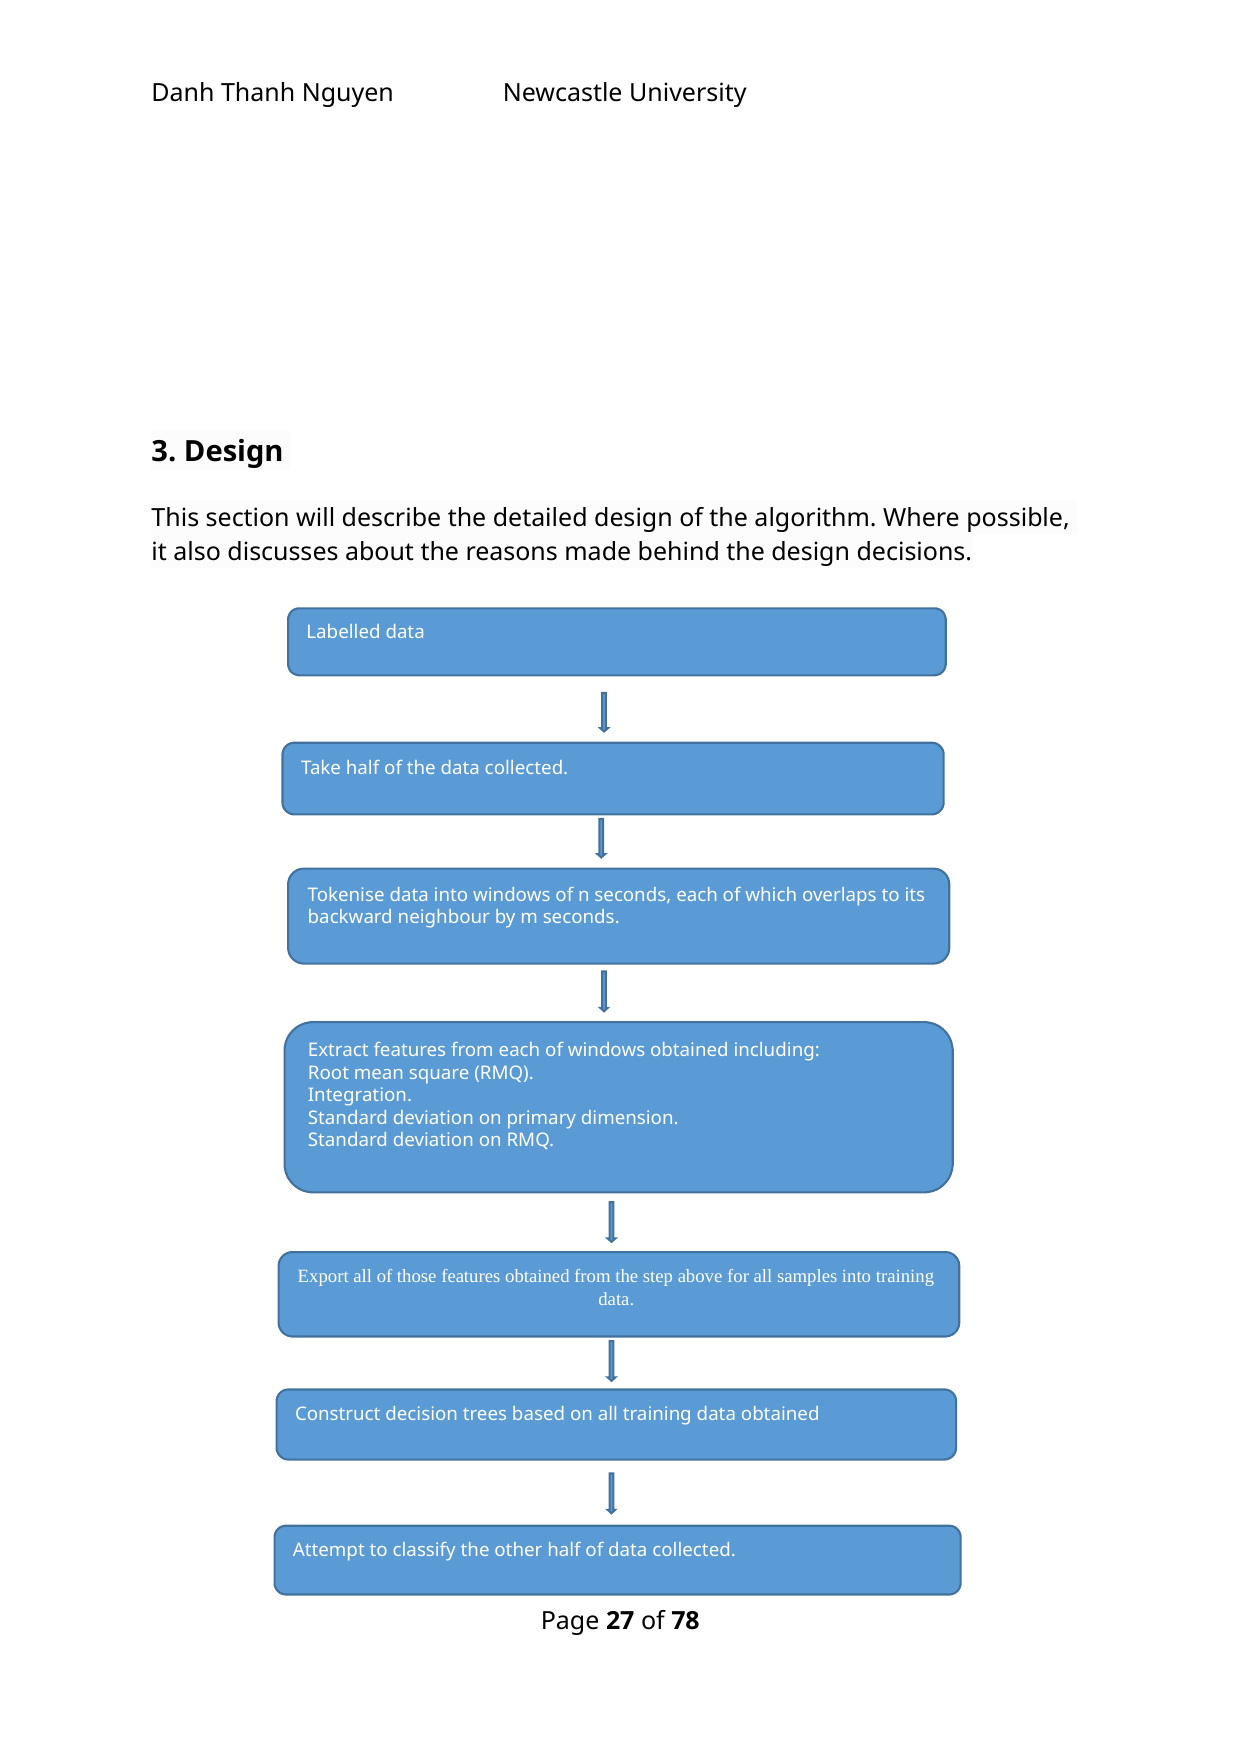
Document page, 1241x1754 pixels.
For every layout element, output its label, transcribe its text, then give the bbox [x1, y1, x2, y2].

text 3. Design [151, 430, 1089, 470]
text This section will describe the detailed design of the algorithm. Where possible, it also discusses about the reasons made behind the design decisions. [151, 500, 1089, 568]
